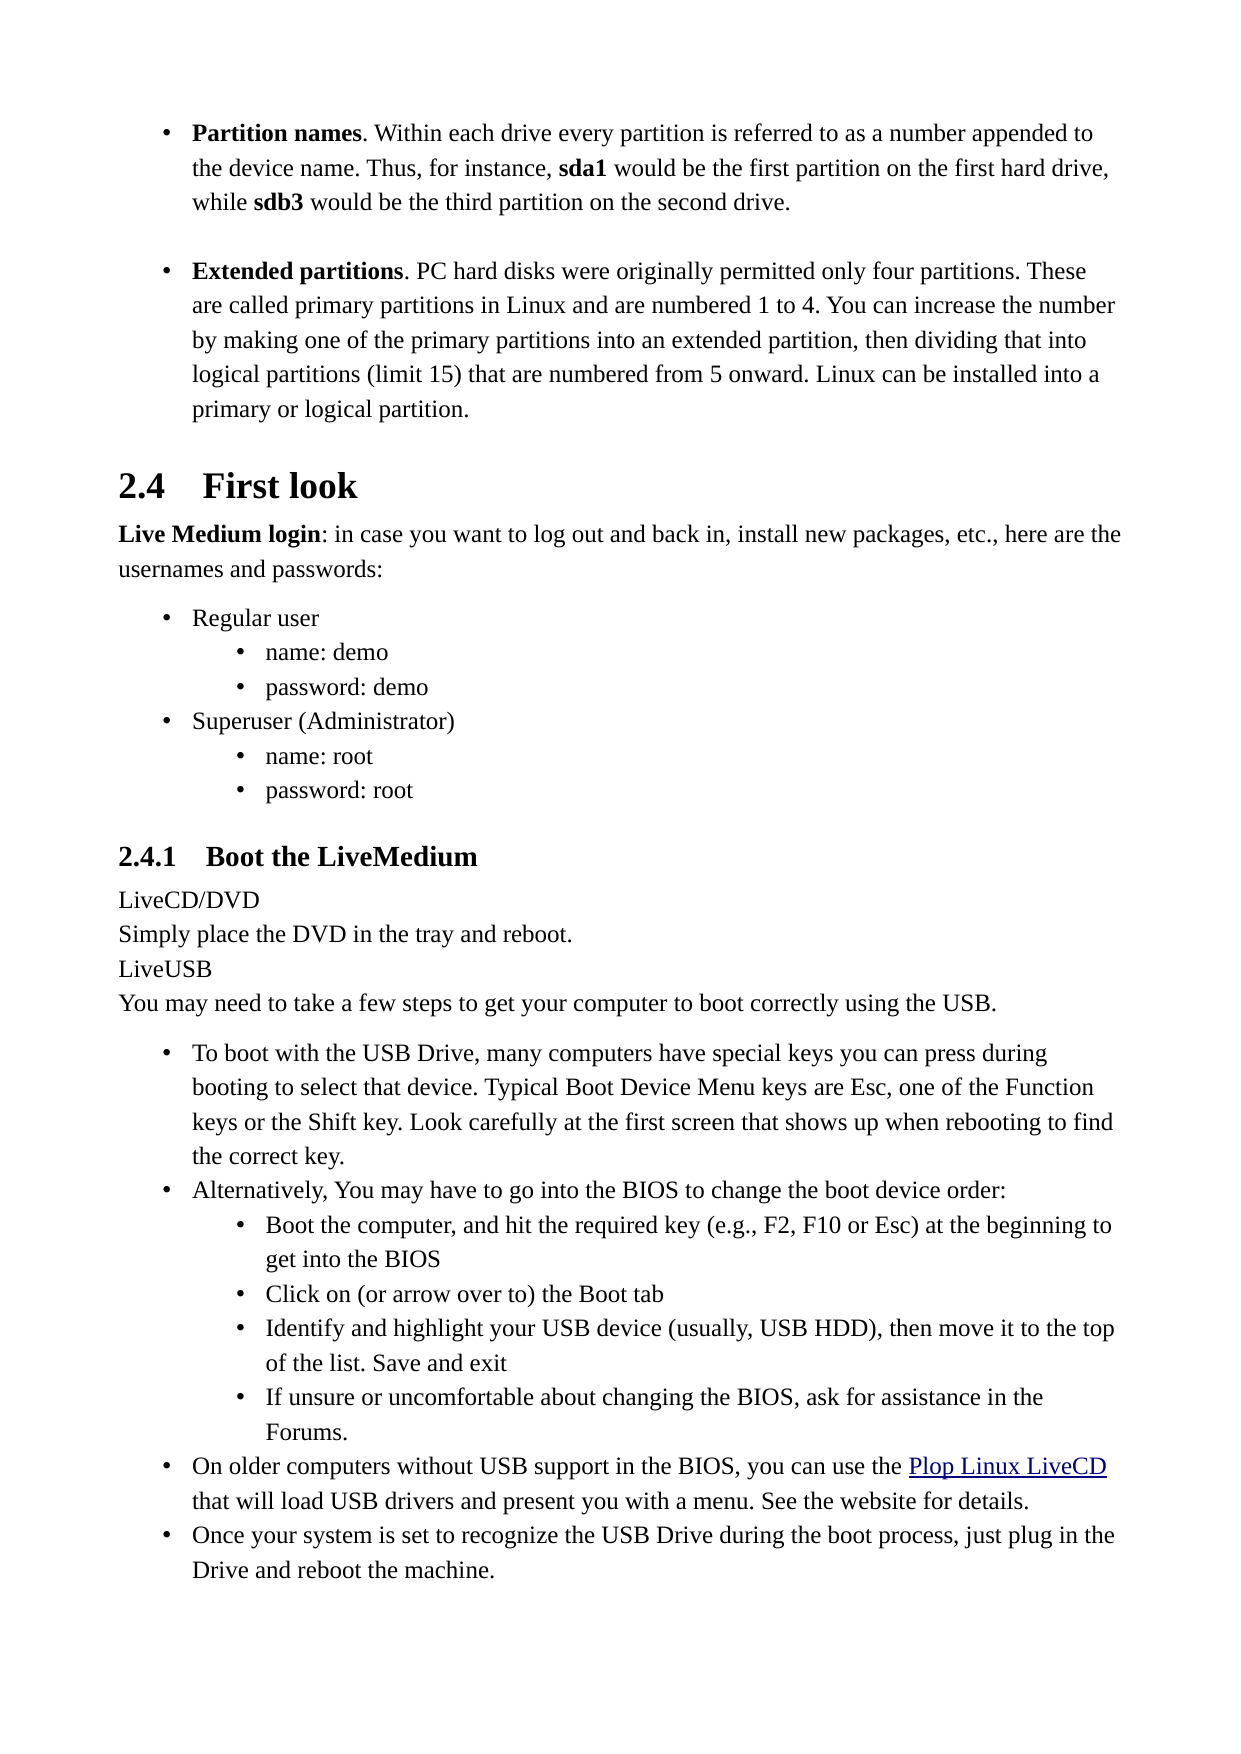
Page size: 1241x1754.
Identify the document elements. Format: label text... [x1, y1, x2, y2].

subtitle 2.4.1 Boot the LiveMedium [118, 839, 1122, 873]
text You may need to take a few steps to get your computer to boot correctly using the USB. [118, 988, 1122, 1017]
subtitle 2.4 First look [118, 464, 1122, 507]
list To boot with the USB Drive, many computers have special keys you can press during booting to select that device. Typical Boot Device Menu keys are Esc, one of the Function keys or the Shift key. Look carefully at the first screen that shows up when rebooting to find the correct key. [162, 1038, 1122, 1170]
list Once your system is set to recognize the USB Drive during the boot process, just plug in the Drive and reboot the machine. [162, 1520, 1122, 1583]
list Click on (or arrow over to) the Boot tab [236, 1279, 1122, 1308]
text Simply place the DVD in the tray and reboot. [118, 919, 1122, 948]
text LiveCD/DVD [118, 885, 1122, 914]
list If unsure or uncomfortable about changing the BIOS, ask for assistance in the Forums. [236, 1382, 1122, 1446]
list Identify and highlight your USB device (usually, USB HDD), then move it to the top of the list. Save and exit [236, 1313, 1122, 1377]
text LiveUSB [118, 954, 1122, 983]
list Superuser (Administrator) [162, 706, 1122, 735]
list Regular user [162, 603, 1122, 632]
list Boot the computer, and hit the required key (e.g., F2, F10 or Esc) at the beginning to get into the BIOS [236, 1210, 1122, 1273]
list On older computers without USB support in the BIOS, you can use the Plop Linux LiveCD that will load USB drivers and present you with a menu. See the website for details. [162, 1451, 1122, 1514]
list name: root [236, 741, 1122, 770]
list Extended partitions. PC hard disks were originally permitted only four partitions. These are called primary partitions in Linux and are numbered 1 to 4. You can increase the number by making one of the primary partitions into an extended partition, then dividing that into logical partitions (limit 15) that are numbered from 5 onward. Linux can be installed into a primary or logical partition. [162, 256, 1122, 423]
list password: root [236, 775, 1122, 804]
list password: demo [236, 672, 1122, 701]
list name: demo [236, 637, 1122, 666]
text Live Medium login: in case you want to log out and back in, install new packages, etc., here are the usernames and passwords: [118, 519, 1122, 583]
list Alternatively, You may have to go into the BIOS to change the boot device order: [162, 1176, 1122, 1204]
list Partition names. Within each drive every partition is referred to as a number appended to the device name. Thus, for instance, sda1 would be the first partition on the first hard drive, while sdb3 would be the third partition on the second drive. [162, 118, 1122, 216]
